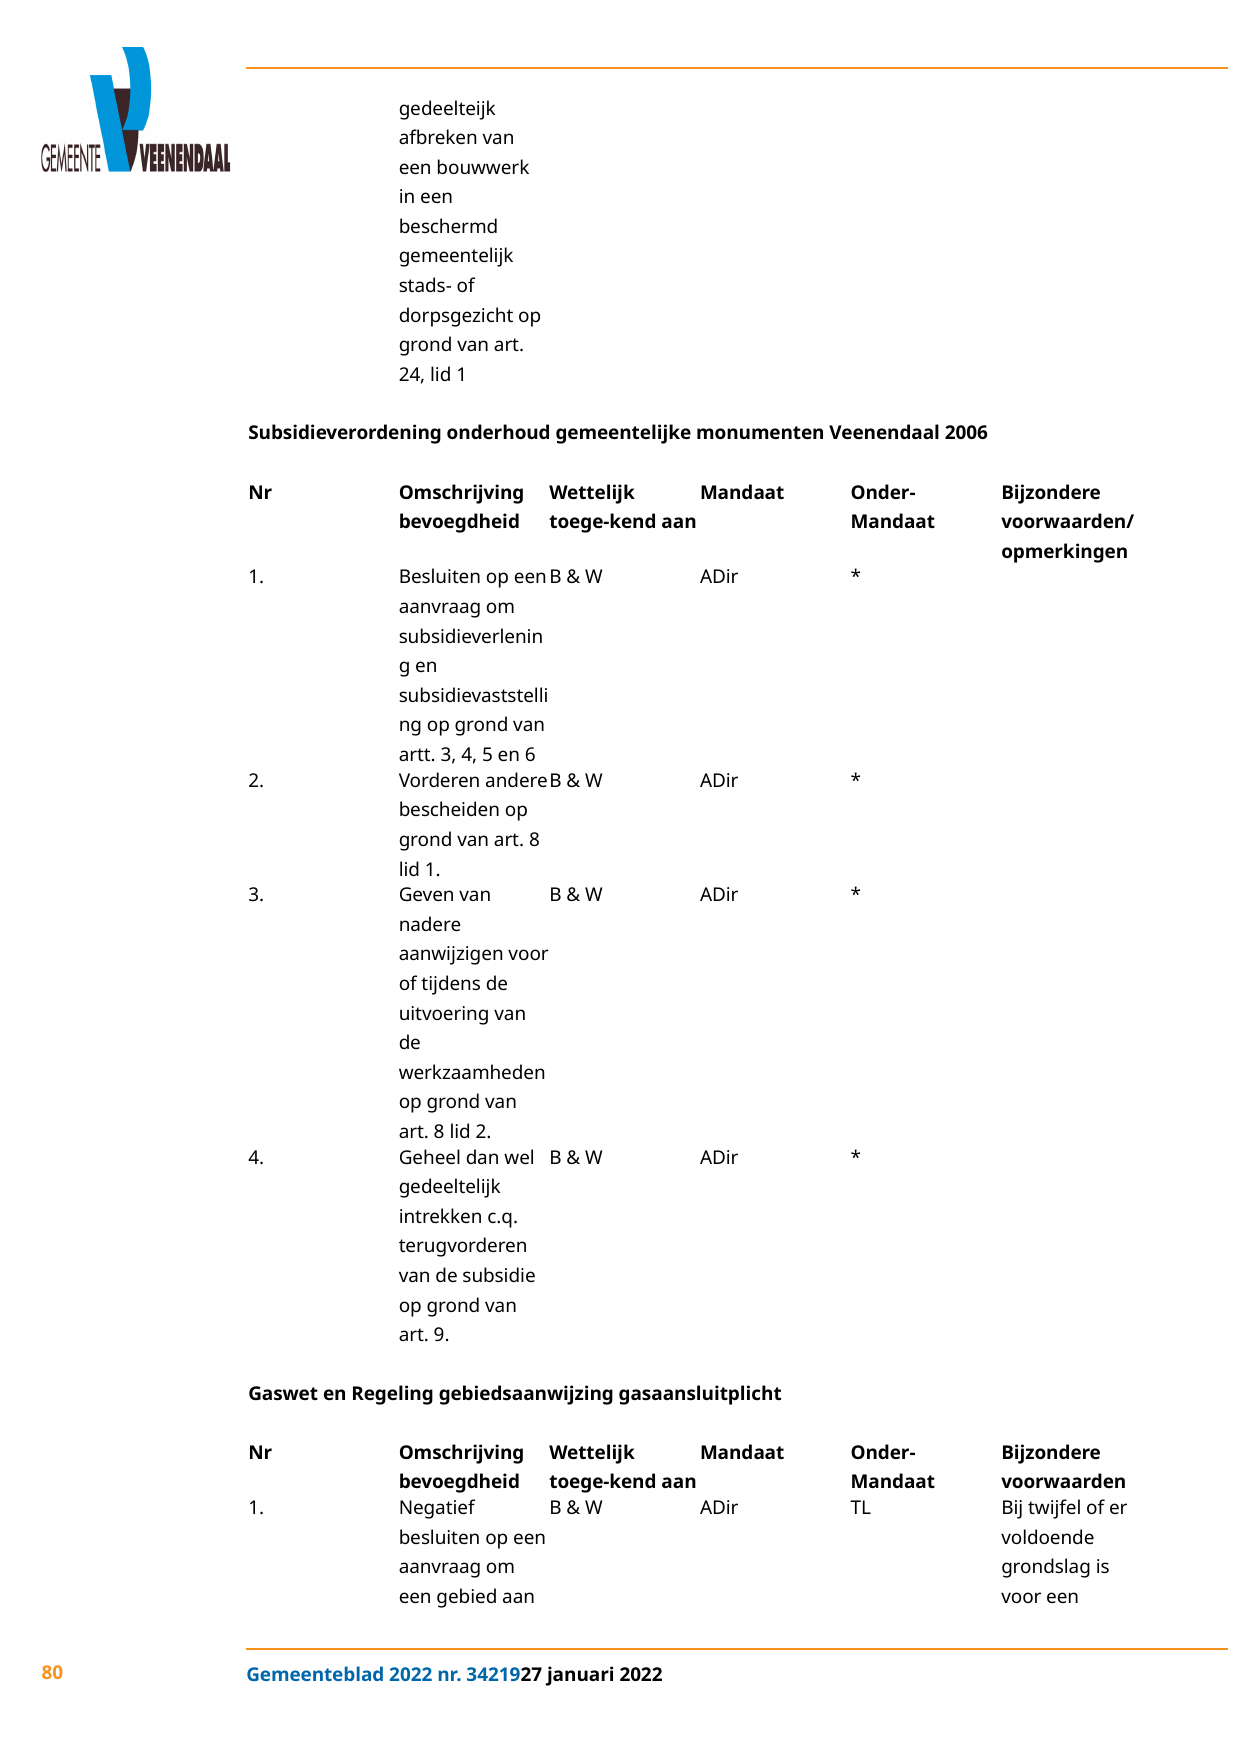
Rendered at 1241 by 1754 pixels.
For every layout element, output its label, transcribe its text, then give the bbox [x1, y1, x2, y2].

table_cell [248, 881, 398, 1144]
table_header Bijzondere voorwaarden/ opmerkingen [1001, 479, 1152, 564]
picture [41, 47, 130, 172]
table_header Mandaat [700, 479, 850, 564]
table_cell Vorderen andere bescheiden op grond van art. 8 lid 1. [399, 767, 549, 881]
table_cell Geven van nadere aanwijzigen voor of tijdens de uitvoering van de werkzaamheden op grond van art. 8 lid 2. [399, 881, 549, 1144]
table_cell [1001, 881, 1152, 1144]
table_cell Bij twijfel of er voldoende grondslag is voor een [1001, 1495, 1152, 1609]
table_header Onder- Mandaat [850, 479, 1001, 564]
table_cell [1001, 1144, 1152, 1347]
table_cell TL [850, 1495, 1001, 1609]
text Gaswet en Regeling gebiedsaanwijzing gasaansluitplicht [248, 1380, 1152, 1406]
table_cell ADir [700, 564, 850, 767]
text Subsidieverordening onderhoud gemeentelijke monumenten Veenendaal 2006 [248, 419, 1152, 445]
table_header Onder- Mandaat [850, 1439, 1001, 1494]
table_header Nr [248, 1439, 398, 1494]
table_cell Negatief besluiten op een aanvraag om een gebied aan [399, 1495, 549, 1609]
table_header Wettelijk toege-kend aan [549, 1439, 700, 1494]
table_cell ADir [700, 881, 850, 1144]
table_header Bijzondere voorwaarden [1001, 1439, 1152, 1494]
table_cell * [850, 881, 1001, 1144]
table_cell [850, 95, 1001, 387]
table_cell * [850, 1144, 1001, 1347]
table_cell [248, 1144, 398, 1347]
table_cell [248, 767, 398, 881]
table_header Omschrijving bevoegdheid [399, 1439, 549, 1494]
table_cell ADir [700, 767, 850, 881]
table_cell [549, 95, 700, 387]
table_cell [700, 95, 850, 387]
table_header Mandaat [700, 1439, 850, 1494]
table_header Nr [248, 479, 398, 564]
table_cell B & W [549, 1144, 700, 1347]
table_cell * [850, 767, 1001, 881]
table_cell [1001, 767, 1152, 881]
table_cell B & W [549, 767, 700, 881]
table_cell [1001, 95, 1152, 387]
table_cell Geheel dan wel gedeeltelijk intrekken c.q. terugvorderen van de subsidie op grond van art. 9. [399, 1144, 549, 1347]
table_cell B & W [549, 1495, 700, 1609]
table_header Wettelijk toege-kend aan [549, 479, 700, 564]
table_cell B & W [549, 881, 700, 1144]
table_cell ADir [700, 1495, 850, 1609]
table_cell [248, 95, 398, 387]
table_cell * [850, 564, 1001, 767]
table_cell [1001, 564, 1152, 767]
table_cell Besluiten op een aanvraag om subsidieverlening en subsidievaststelling op grond van artt. 3, 4, 5 en 6 [399, 564, 549, 767]
table_cell gedeelteijk afbreken van een bouwwerk in een beschermd gemeentelijk stads- of dorpsgezicht op grond van art. 24, lid 1 [399, 95, 549, 387]
table_cell [248, 564, 398, 767]
table_cell B & W [549, 564, 700, 767]
table_cell 1. [248, 1495, 398, 1609]
picture [123, 47, 231, 172]
table_header Omschrijving bevoegdheid [399, 479, 549, 564]
table_cell ADir [700, 1144, 850, 1347]
